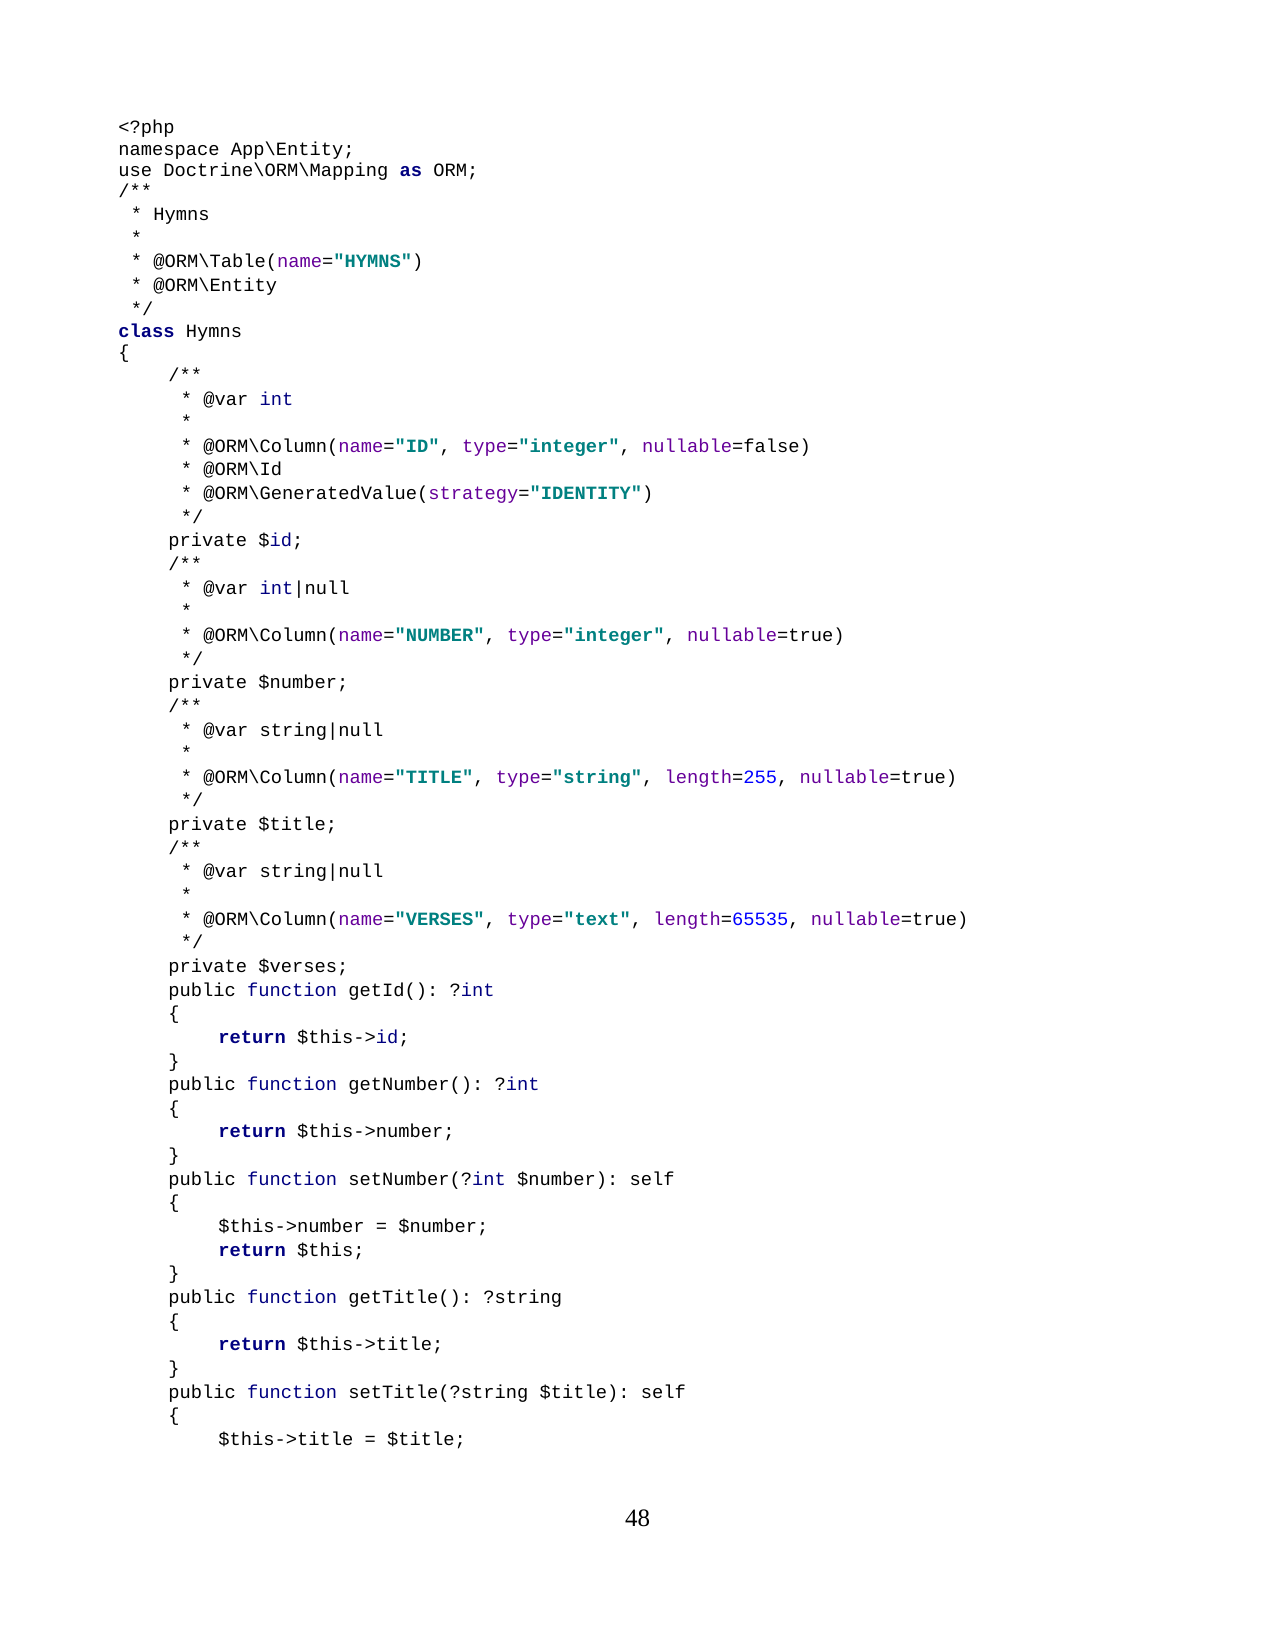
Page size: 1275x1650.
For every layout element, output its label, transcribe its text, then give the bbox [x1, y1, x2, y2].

text */ [118, 648, 1157, 671]
text public function setTitle(?string $title): self [118, 1381, 1157, 1404]
text <?php [118, 118, 1157, 139]
text /** [118, 837, 1157, 860]
text * [118, 884, 1157, 908]
text return $this->id; [118, 1026, 1157, 1049]
text /** [118, 364, 1157, 387]
text * @ORM\Column(name="NUMBER", type="integer", nullable=true) [118, 624, 1157, 648]
text namespace App\Entity; [118, 139, 1157, 161]
text * @ORM\Column(name="VERSES", type="text", length=65535, nullable=true) [118, 908, 1157, 931]
text * @var string|null [118, 860, 1157, 884]
text } [118, 1357, 1157, 1381]
text } [118, 1144, 1157, 1168]
text { [118, 1191, 1157, 1215]
text { [118, 1310, 1157, 1333]
text * @var string|null [118, 718, 1157, 742]
text /** [118, 695, 1157, 718]
text public function getNumber(): ?int [118, 1073, 1157, 1097]
text * [118, 742, 1157, 766]
text /** [118, 182, 1157, 203]
text */ [118, 931, 1157, 955]
text public function setNumber(?int $number): self [118, 1168, 1157, 1191]
text private $verses; [118, 955, 1157, 979]
text private $title; [118, 813, 1157, 837]
text { [118, 343, 1157, 364]
text * [118, 600, 1157, 624]
text */ [118, 789, 1157, 813]
text * [118, 227, 1157, 250]
text * @ORM\Id [118, 458, 1157, 482]
text return $this->title; [118, 1333, 1157, 1357]
text { [118, 1404, 1157, 1428]
text { [118, 1002, 1157, 1026]
text return $this; [118, 1239, 1157, 1262]
text private $number; [118, 671, 1157, 695]
text private $id; [118, 529, 1157, 553]
text $this->number = $number; [118, 1215, 1157, 1239]
text * @var int|null [118, 577, 1157, 600]
text public function getId(): ?int [118, 979, 1157, 1002]
text * @ORM\Entity [118, 274, 1157, 298]
text public function getTitle(): ?string [118, 1286, 1157, 1310]
text */ [118, 298, 1157, 321]
text /** [118, 553, 1157, 577]
text use Doctrine\ORM\Mapping as ORM; [118, 161, 1157, 182]
text } [118, 1049, 1157, 1073]
text * @ORM\Column(name="ID", type="integer", nullable=false) [118, 435, 1157, 458]
text * Hymns [118, 203, 1157, 227]
text { [118, 1097, 1157, 1121]
text $this->title = $title; [118, 1428, 1157, 1452]
text } [118, 1262, 1157, 1286]
text class Hymns [118, 321, 1157, 343]
text * [118, 411, 1157, 435]
text return $this->number; [118, 1121, 1157, 1144]
text * @ORM\Table(name="HYMNS") [118, 250, 1157, 274]
text */ [118, 506, 1157, 529]
text * @var int [118, 387, 1157, 411]
text * @ORM\GeneratedValue(strategy="IDENTITY") [118, 482, 1157, 506]
text * @ORM\Column(name="TITLE", type="string", length=255, nullable=true) [118, 766, 1157, 789]
